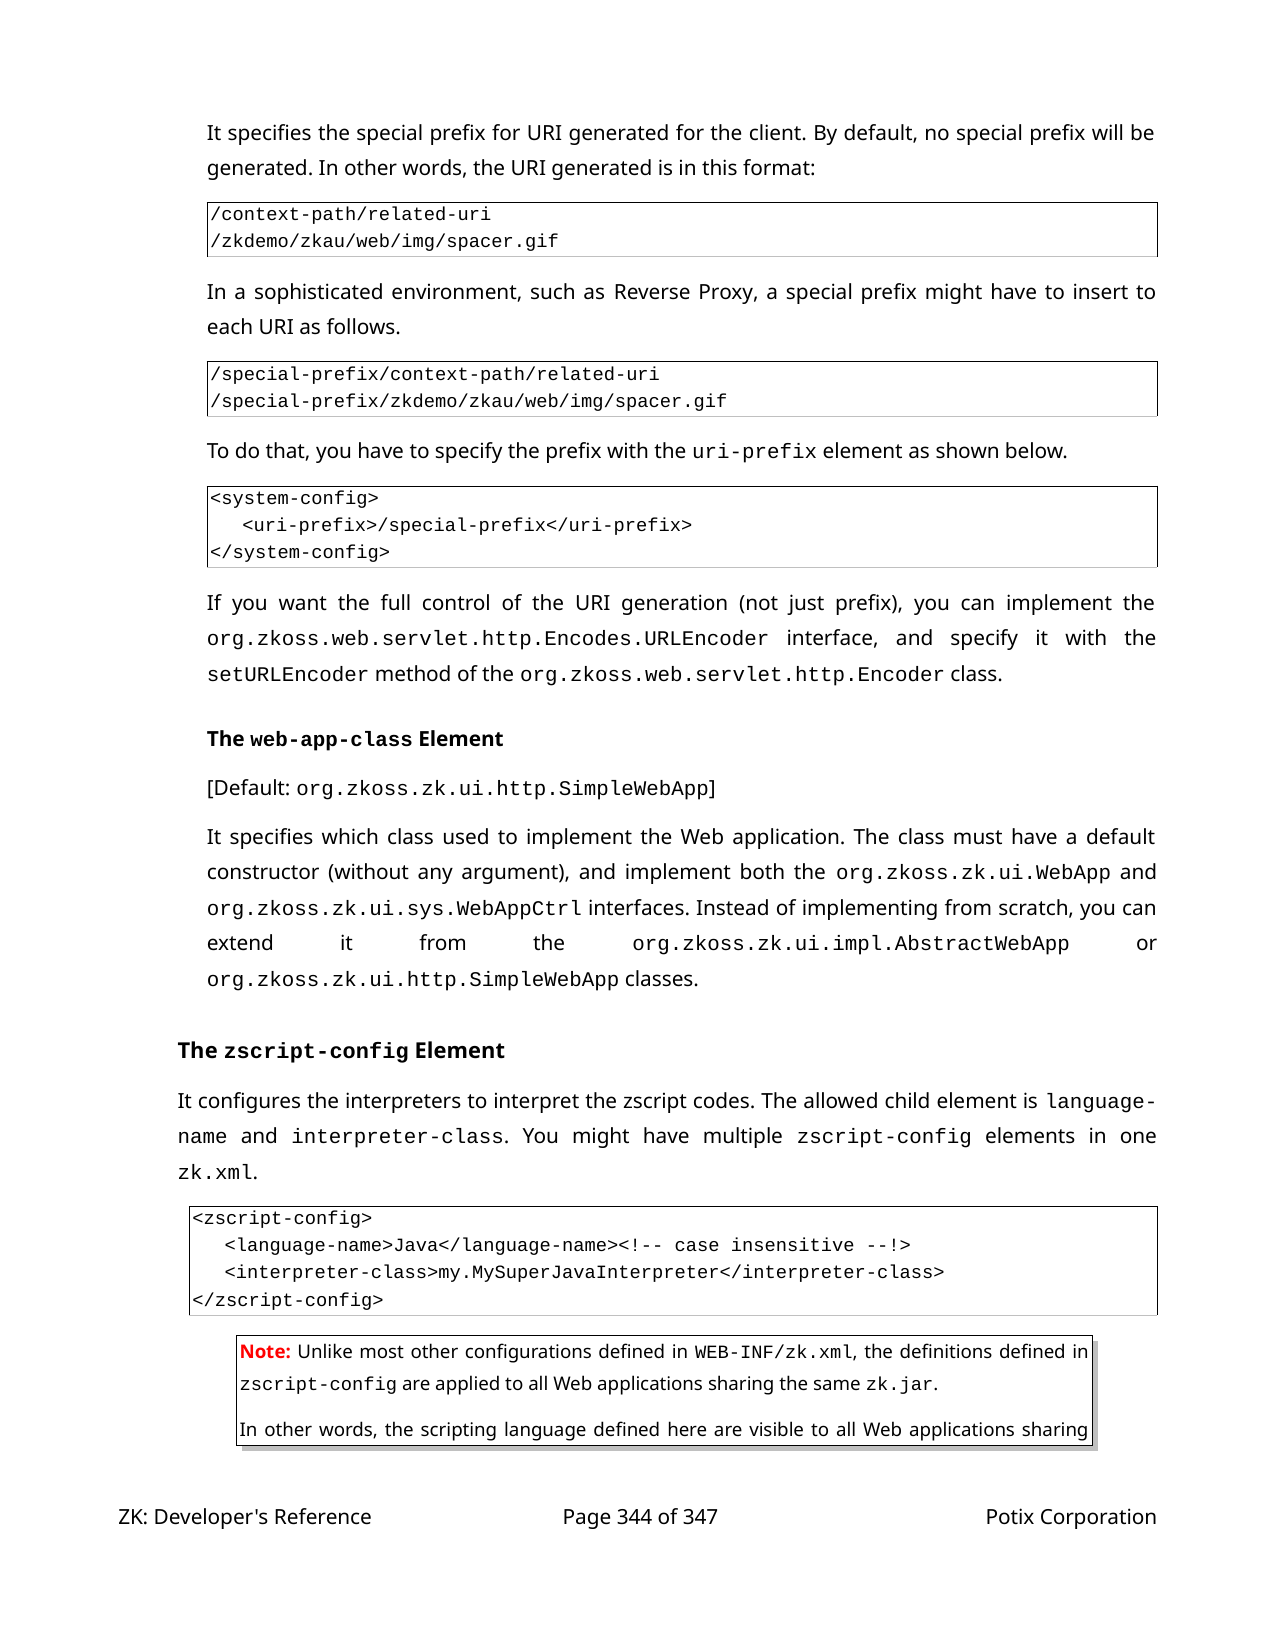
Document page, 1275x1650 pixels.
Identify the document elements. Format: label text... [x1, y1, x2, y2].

subtitle The zscript-config Element [177, 1035, 1157, 1065]
text It specifies which class used to implement the Web application. The class must have a default constructor (without any argument), and implement both the org.zkoss.zk.ui.WebApp and org.zkoss.zk.ui.sys.WebAppCtrl interfaces. Instead of implementing from scratch, you can extend it from the org.zkoss.zk.ui.impl.AbstractWebApp or org.zkoss.zk.ui.http.SimpleWebApp classes. [207, 822, 1157, 992]
text /special-prefix/zkdemo/zkau/web/img/spacer.gif [208, 388, 1157, 416]
text <zscript-config> [190, 1207, 1157, 1230]
text Note: Unlike most other configurations defined in WEB-INF/zk.xml, the definitions defined in zscript-config are applied to all Web applications sharing the same zk.jar. [237, 1336, 1092, 1396]
text If you want the full control of the URI generation (not just prefix), you can implement the org.zkoss.web.servlet.http.Encodes.URLEncoder interface, and specify it with the setURLEncoder method of the org.zkoss.web.servlet.http.Encoder class. [207, 588, 1157, 687]
text /special-prefix/context-path/related-uri [208, 362, 1157, 386]
text </zscript-config> [190, 1287, 1157, 1315]
text <language-name>Java</language-name><!-- case insensitive --!> [190, 1233, 1157, 1257]
text <uri-prefix>/special-prefix</uri-prefix> [208, 513, 1157, 537]
text </system-config> [208, 540, 1157, 567]
text In other words, the scripting language defined here are visible to all Web applications sharing [237, 1414, 1092, 1445]
text It configures the interpreters to interpret the zscript codes. The allowed child element is language-name and interpreter-class. You might have multiple zscript-config elements in one zk.xml. [177, 1086, 1157, 1185]
text To do that, you have to specify the prefix with the uri-prefix element as shown below. [207, 436, 1157, 465]
text /zkdemo/zkau/web/img/spacer.gif [208, 229, 1157, 256]
subtitle The web-app-class Element [207, 724, 1157, 752]
text <interpreter-class>my.MySuperJavaInterpreter</interpreter-class> [190, 1260, 1157, 1284]
text <system-config> [208, 487, 1157, 510]
text It specifies the special prefix for URI generated for the client. By default, no special prefix will be generated. In other words, the URI generated is in this format: [207, 118, 1157, 182]
text /context-path/related-uri [208, 203, 1157, 226]
text In a sophisticated environment, such as Reverse Proxy, a special prefix might have to insert to each URI as follows. [207, 277, 1157, 341]
text [Default: org.zkoss.zk.ui.http.SimpleWebApp] [207, 773, 1157, 802]
